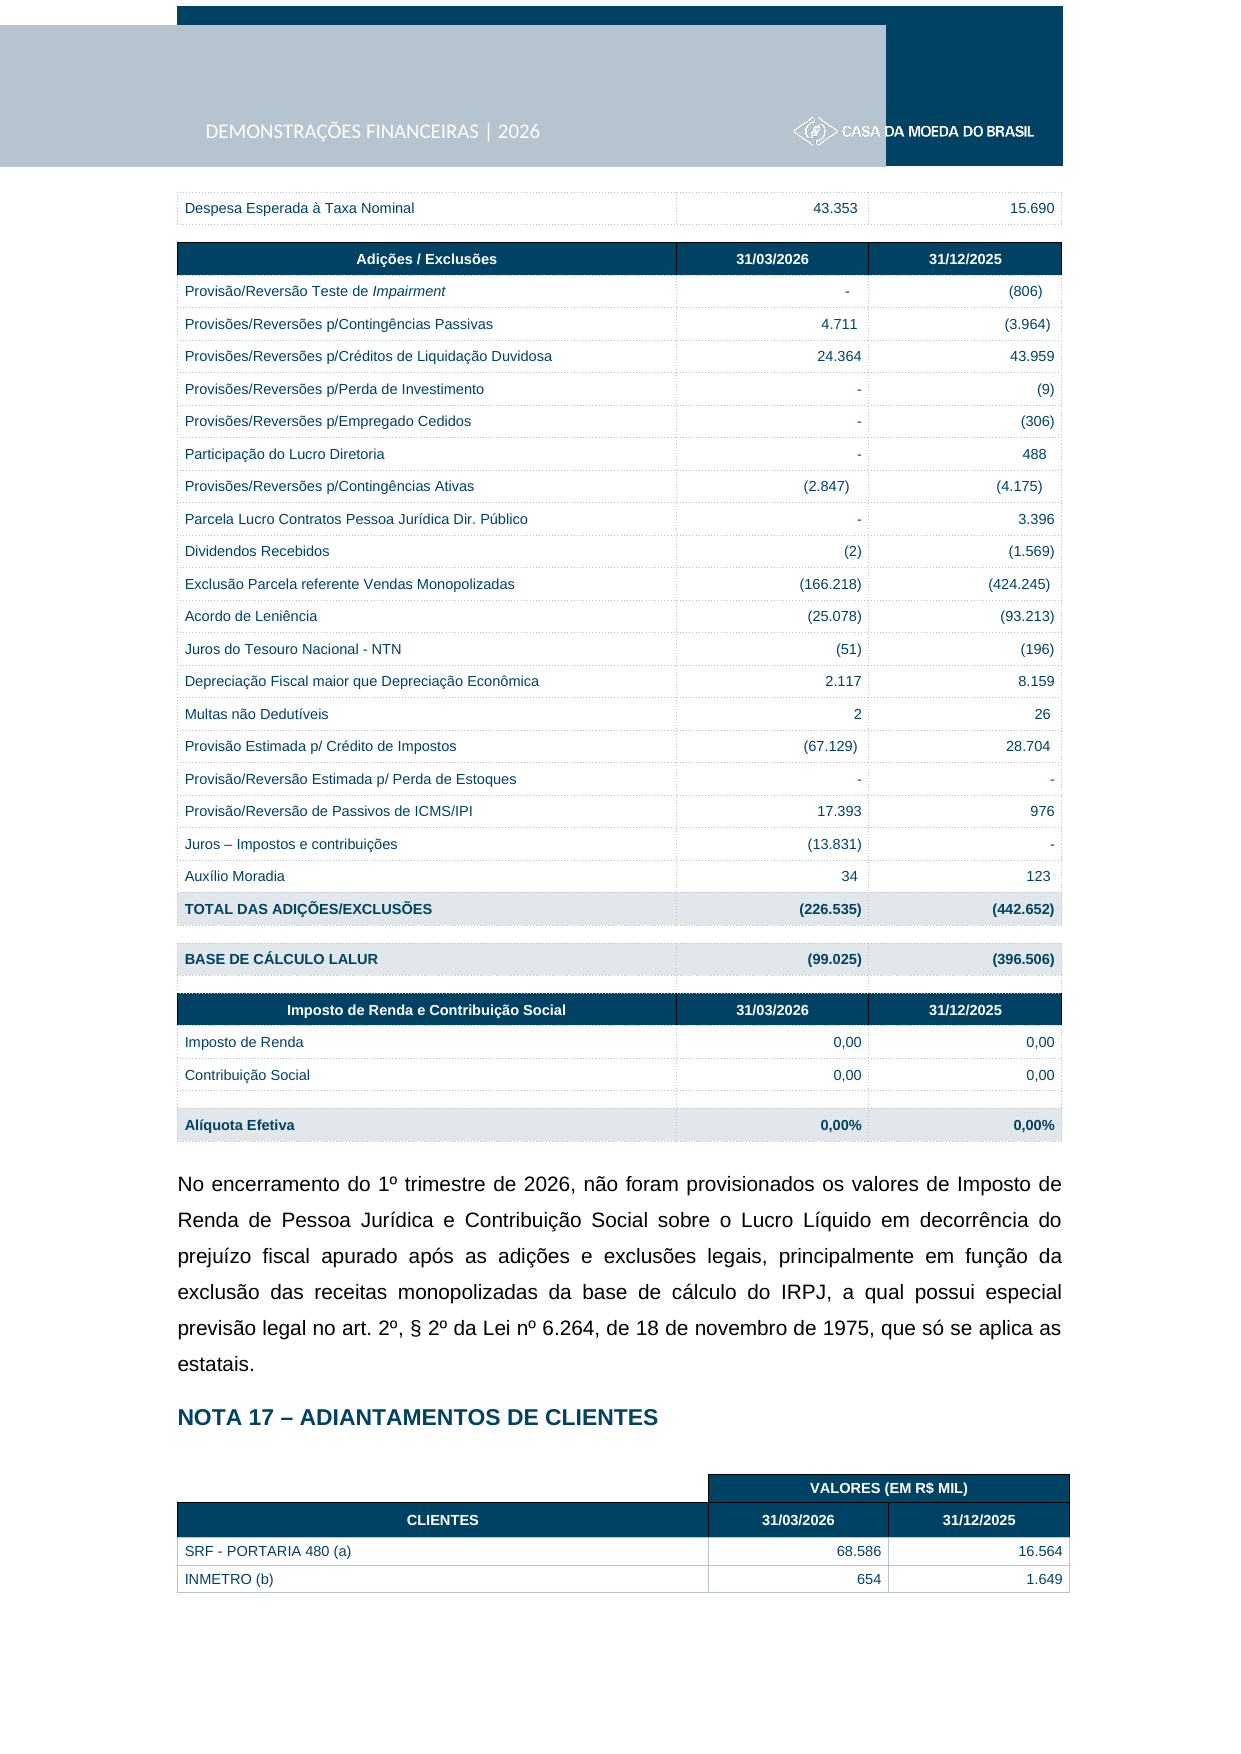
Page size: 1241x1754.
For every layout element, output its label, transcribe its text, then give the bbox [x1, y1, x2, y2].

table_cell Imposto de Renda [177, 1025, 676, 1058]
table_cell - [869, 762, 1062, 795]
table_cell Adições / Exclusões [178, 243, 676, 275]
subtitle NOTA 17 – ADIANTAMENTOS DE CLIENTES [177, 1404, 1063, 1431]
table_cell Provisões/Reversões p/Créditos de Liquidação Duvidosa [177, 340, 676, 372]
table_cell (442.652) [869, 892, 1062, 925]
table_cell [676, 1090, 869, 1108]
table_cell 68.586 [709, 1538, 888, 1564]
table_cell Provisões/Reversões p/Contingências Ativas [177, 470, 676, 502]
table_cell Provisões/Reversões p/Empregado Cedidos [177, 405, 676, 437]
table_cell 654 [709, 1566, 888, 1592]
table_cell (1.569) [869, 535, 1062, 567]
table_cell 31/03/2026 [677, 993, 868, 1025]
table_cell Auxílio Moradia [177, 860, 676, 892]
table_cell [177, 224, 676, 242]
table_cell (25.078) [676, 600, 869, 632]
table_cell [177, 925, 676, 942]
table_cell (2) [676, 535, 869, 567]
table_cell CLIENTES [178, 1503, 708, 1537]
table_cell (424.245) [869, 567, 1062, 600]
table_cell (306) [869, 405, 1062, 437]
table_cell (396.506) [869, 943, 1062, 975]
table_cell 4.711 [676, 307, 869, 340]
table_cell 17.393 [676, 795, 869, 827]
table_cell Provisão/Reversão Estimada p/ Perda de Estoques [177, 762, 676, 795]
table_cell 0,00 [869, 1025, 1062, 1058]
table_cell 0,00% [869, 1108, 1062, 1141]
table_cell 31/03/2026 [677, 243, 868, 275]
table_cell - [676, 762, 869, 795]
table_cell 34 [676, 860, 869, 892]
table_cell Dividendos Recebidos [177, 535, 676, 567]
table_cell [869, 1090, 1062, 1108]
table_cell SRF - PORTARIA 480 (a) [178, 1538, 708, 1564]
table_cell 0,00% [676, 1108, 869, 1141]
table_cell - [676, 372, 869, 405]
text No encerramento do 1º trimestre de 2026, não foram provisionados os valores de Imposto de Renda de Pessoa Jurídica e Contribuição Social sobre o Lucro Líquido em decorrência do prejuízo fiscal apurado após as adições e exclusões legais, principalmente em função da exclusão das receitas monopolizadas da base de cálculo do IRPJ, a qual possui especial previsão legal no art. 2º, § 2º da Lei nº 6.264, de 18 de novembro de 1975, que só se aplica as estatais. [177, 1172, 1063, 1376]
table_cell 31/12/2025 [869, 243, 1061, 275]
table_cell 28.704 [869, 730, 1062, 762]
table_cell 16.564 [889, 1538, 1069, 1564]
table_cell [676, 224, 869, 242]
table_cell Parcela Lucro Contratos Pessoa Jurídica Dir. Público [177, 502, 676, 535]
table_cell 26 [869, 697, 1062, 730]
table_cell - [676, 405, 869, 437]
table_cell Juros do Tesouro Nacional - NTN [177, 632, 676, 665]
table_header [177, 1474, 708, 1502]
table_cell (166.218) [676, 567, 869, 600]
table_cell Despesa Esperada à Taxa Nominal [177, 192, 676, 224]
table_cell (13.831) [676, 827, 869, 860]
table_cell - [869, 827, 1062, 860]
table_cell (9) [869, 372, 1062, 405]
table_cell Provisão/Reversão Teste de Impairment [177, 275, 676, 307]
table_cell (67.129) [676, 730, 869, 762]
table_cell (51) [676, 632, 869, 665]
table_cell - [676, 275, 869, 307]
table_cell (3.964) [869, 307, 1062, 340]
table_cell [676, 925, 869, 942]
table_cell Juros – Impostos e contribuições [177, 827, 676, 860]
table_cell (226.535) [676, 892, 869, 925]
table_cell 1.649 [889, 1566, 1069, 1592]
table_cell (196) [869, 632, 1062, 665]
table_cell 8.159 [869, 665, 1062, 697]
table_cell BASE DE CÁLCULO LALUR [177, 943, 676, 975]
table_cell [869, 224, 1062, 242]
table_cell [676, 975, 869, 993]
table_cell 2.117 [676, 665, 869, 697]
table_cell 43.959 [869, 340, 1062, 372]
table_cell Provisão Estimada p/ Crédito de Impostos [177, 730, 676, 762]
table_cell Exclusão Parcela referente Vendas Monopolizadas [177, 567, 676, 600]
table_header VALORES (EM R$ MIL) [709, 1475, 1069, 1502]
table_cell Depreciação Fiscal maior que Depreciação Econômica [177, 665, 676, 697]
table_cell 31/12/2025 [889, 1503, 1069, 1537]
table_cell [869, 975, 1062, 993]
table_cell (4.175) [869, 470, 1062, 502]
table_cell 488 [869, 437, 1062, 470]
table_cell Multas não Dedutíveis [177, 697, 676, 730]
table_cell 2 [676, 697, 869, 730]
table_cell Alíquota Efetiva [177, 1108, 676, 1141]
table_cell 123 [869, 860, 1062, 892]
table_cell Imposto de Renda e Contribuição Social [178, 993, 676, 1025]
table_cell [869, 925, 1062, 942]
table_cell 31/03/2026 [709, 1503, 888, 1537]
table_cell 15.690 [869, 192, 1062, 224]
table_cell Contribuição Social [177, 1058, 676, 1090]
table_cell 976 [869, 795, 1062, 827]
table_cell 31/12/2025 [869, 993, 1061, 1025]
table_cell INMETRO (b) [178, 1566, 708, 1592]
table_cell [177, 975, 676, 993]
table_cell - [676, 502, 869, 535]
table_cell Participação do Lucro Diretoria [177, 437, 676, 470]
table_cell 0,00 [676, 1025, 869, 1058]
table_cell Provisão/Reversão de Passivos de ICMS/IPI [177, 795, 676, 827]
table_cell 0,00 [869, 1058, 1062, 1090]
table_cell Acordo de Leniência [177, 600, 676, 632]
table_cell 3.396 [869, 502, 1062, 535]
table_cell 0,00 [676, 1058, 869, 1090]
table_cell Provisões/Reversões p/Perda de Investimento [177, 372, 676, 405]
table_cell [177, 1090, 676, 1108]
table_cell TOTAL DAS ADIÇÕES/EXCLUSÕES [177, 892, 676, 925]
table_cell (806) [869, 275, 1062, 307]
table_cell (99.025) [676, 943, 869, 975]
table_cell - [676, 437, 869, 470]
table_cell 24.364 [676, 340, 869, 372]
table_cell Provisões/Reversões p/Contingências Passivas [177, 307, 676, 340]
table_cell (93.213) [869, 600, 1062, 632]
table_cell (2.847) [676, 470, 869, 502]
table_cell 43.353 [676, 192, 869, 224]
